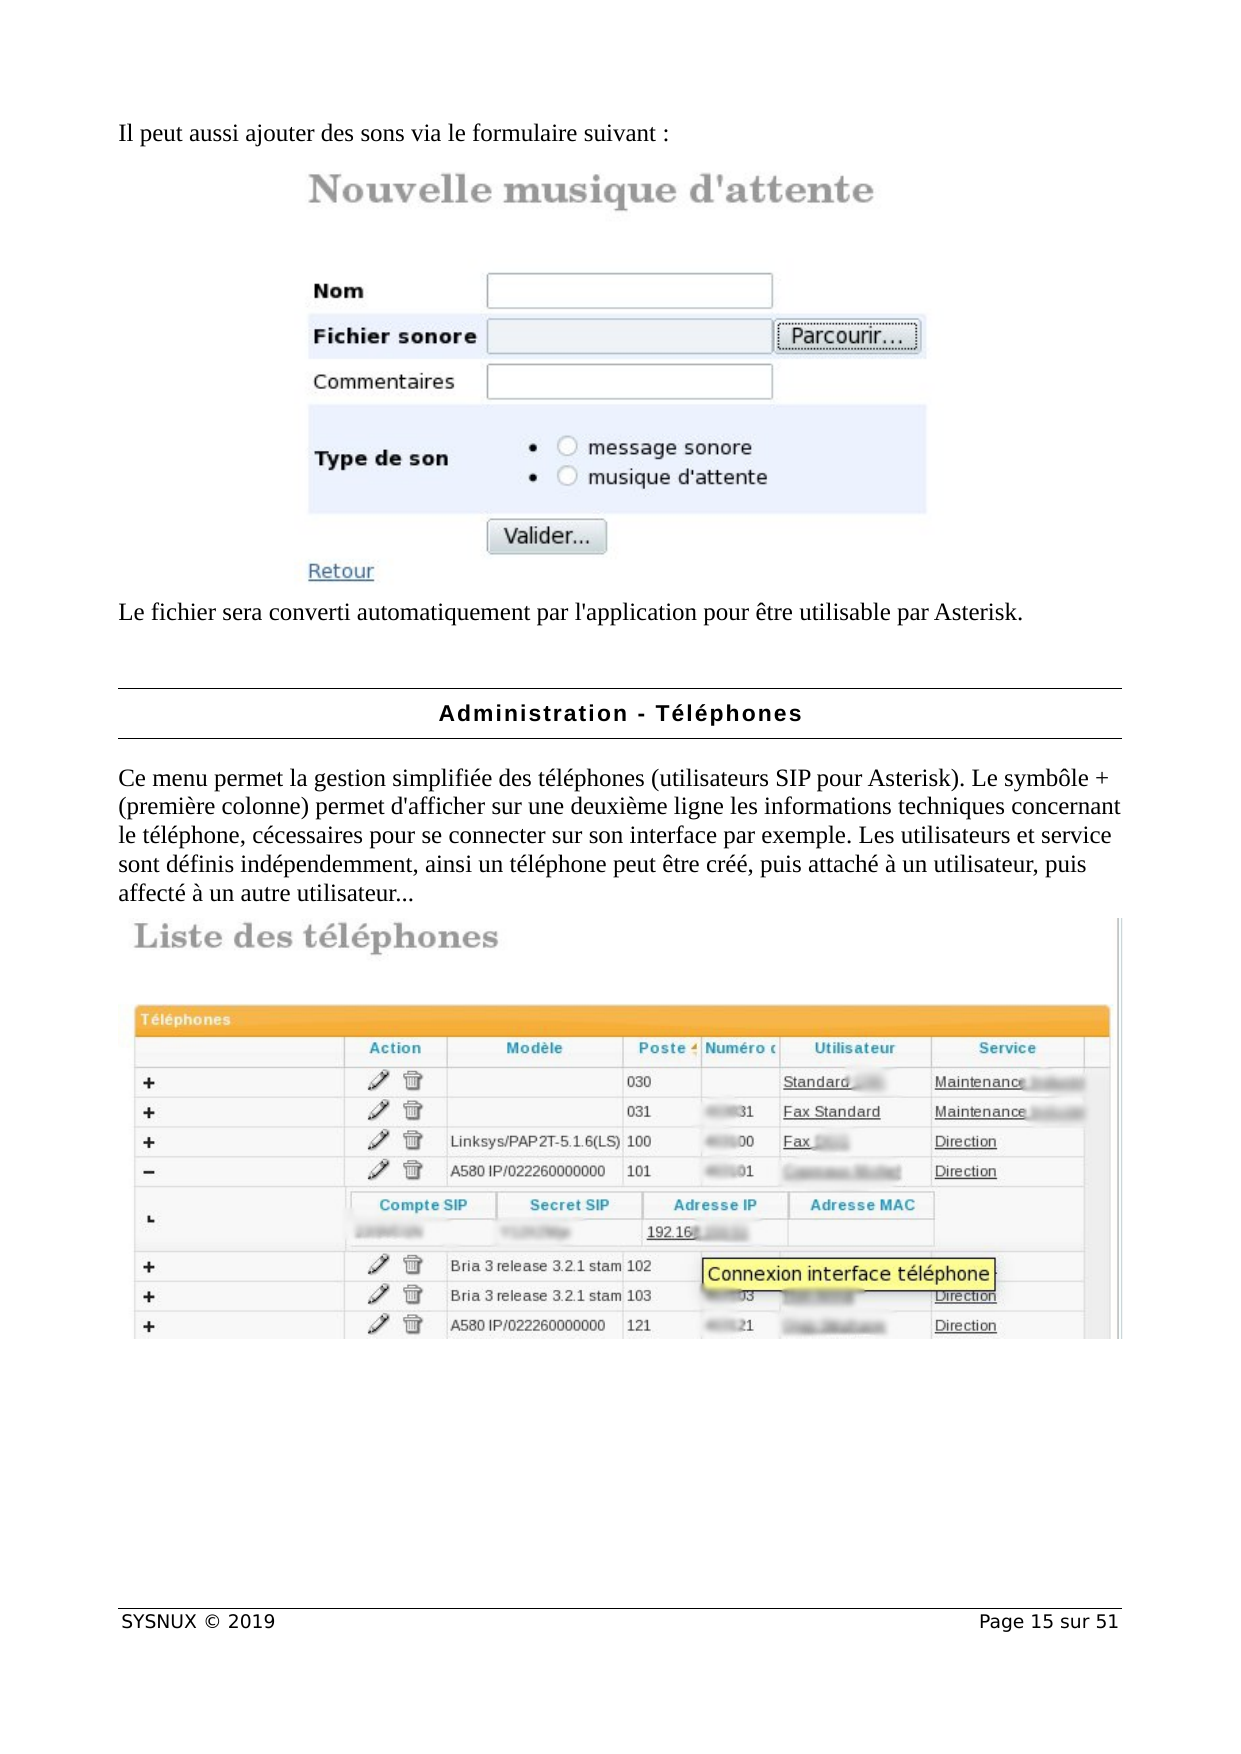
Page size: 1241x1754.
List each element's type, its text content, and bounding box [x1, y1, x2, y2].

picture [293, 159, 947, 597]
text Ce menu permet la gestion simplifiée des téléphones (utilisateurs SIP pour Asterisk). Le symbôle + (première colonne) permet d'afficher sur une deuxième ligne les informations techniques concernant le téléphone, cécessaires pour se connecter sur son interface par exemple. Les utilisateurs et service sont définis indépendemment, ainsi un téléphone peut être créé, puis attaché à un utilisateur, puis affecté à un autre utilisateur... [118, 763, 1122, 906]
text Le fichier sera converti automatiquement par l'application pour être utilisable par Asterisk. [118, 159, 1122, 626]
subtitle Administration - Téléphones [118, 689, 1122, 738]
picture [118, 918, 1123, 1339]
text Il peut aussi ajouter des sons via le formulaire suivant : [118, 118, 1122, 147]
